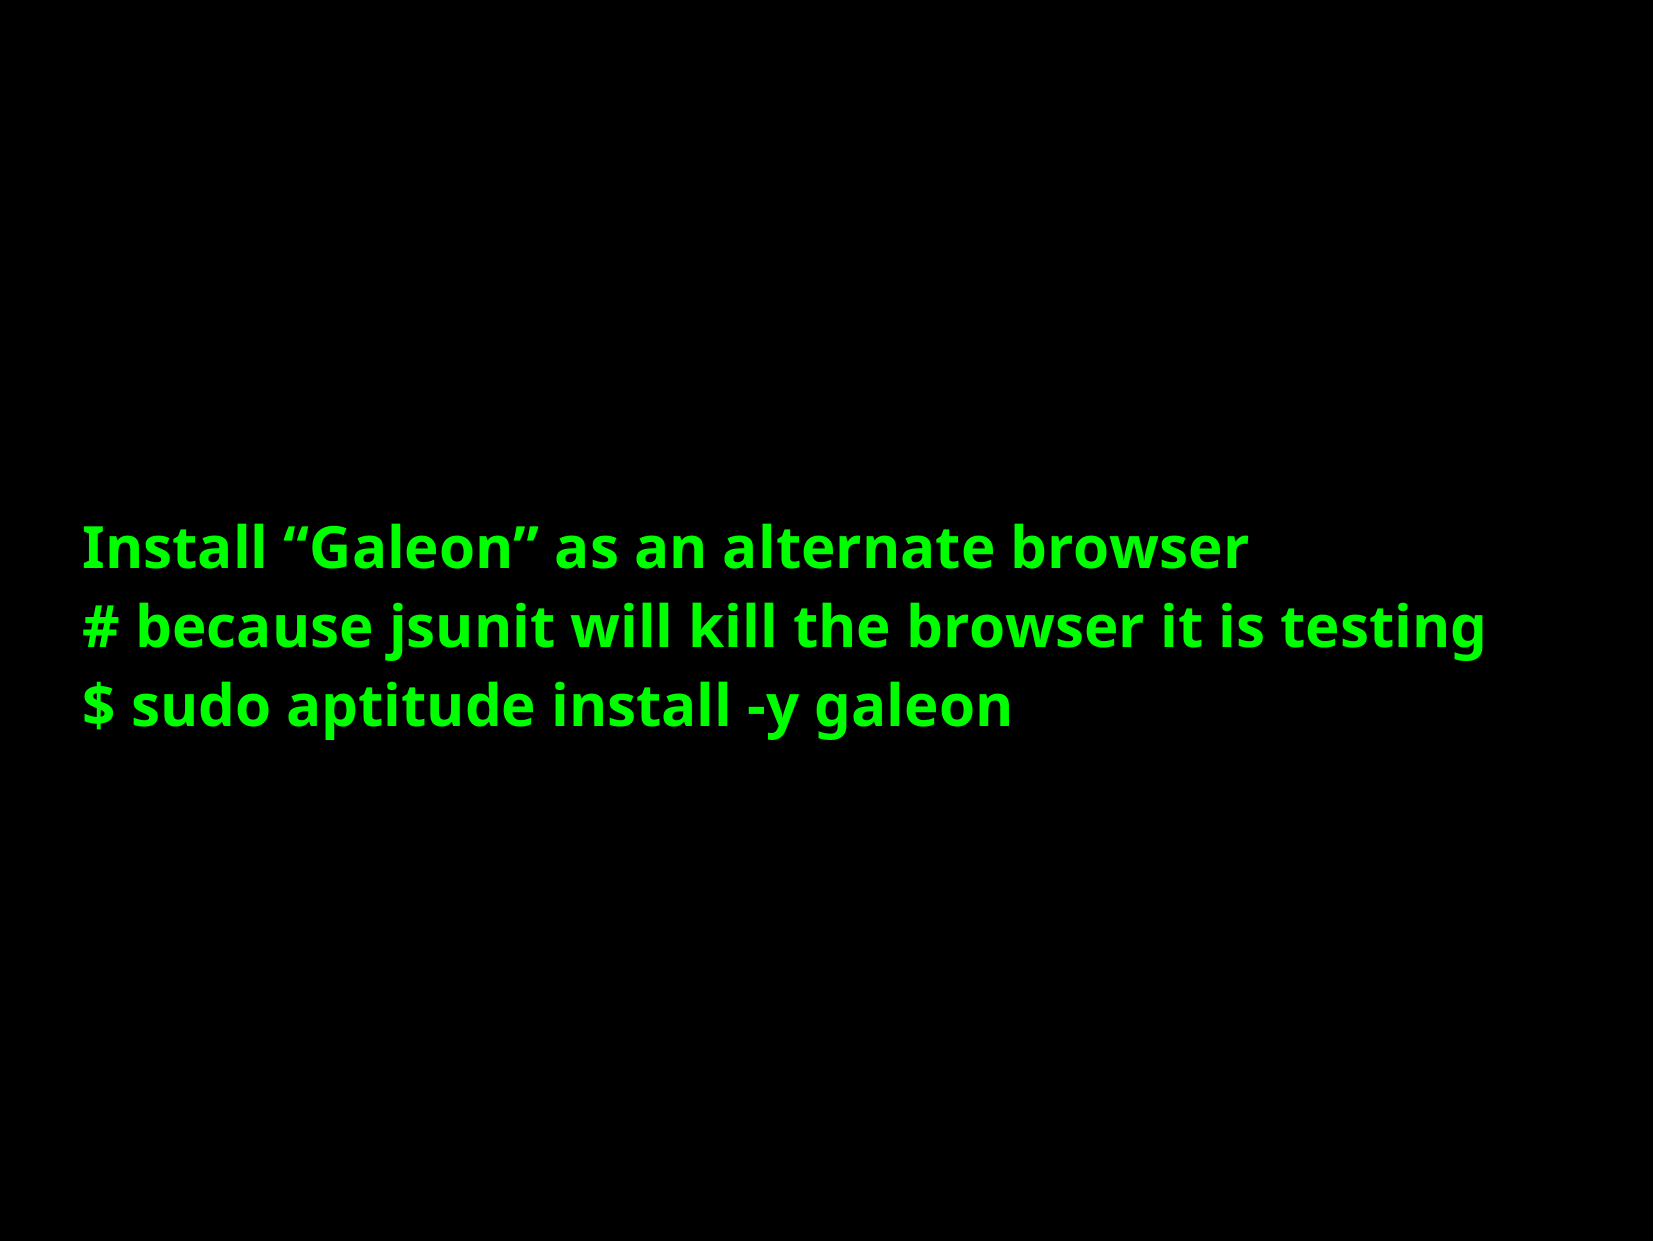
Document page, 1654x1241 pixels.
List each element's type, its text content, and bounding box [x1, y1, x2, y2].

title Install “Galeon” as an alternate browser # because jsunit will kill the browser it is testing $ sudo aptitude install -y galeon [82, 49, 1571, 1201]
